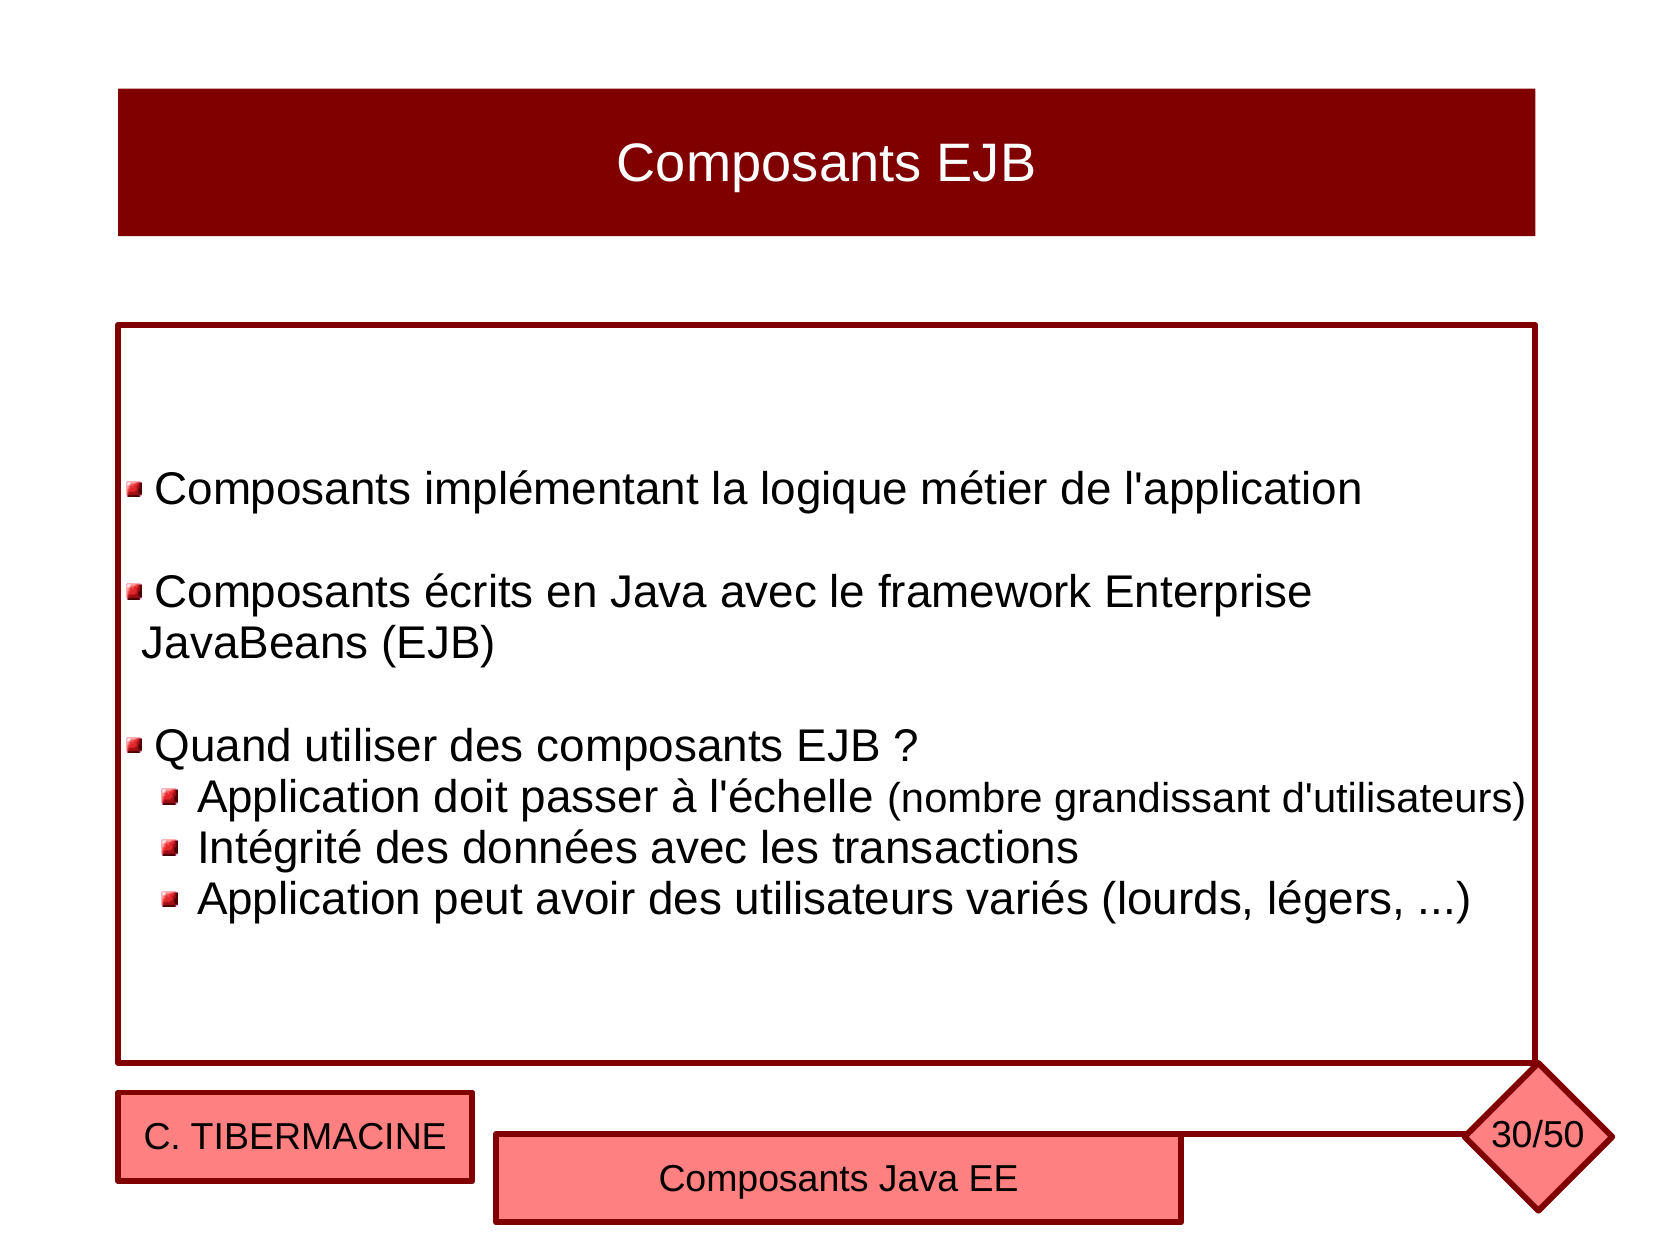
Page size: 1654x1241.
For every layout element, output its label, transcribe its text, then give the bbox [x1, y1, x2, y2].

text_box [1607, 1131, 1613, 1143]
picture [161, 788, 178, 805]
text_box [1464, 1125, 1476, 1149]
picture [161, 891, 178, 907]
text_box [1533, 1206, 1544, 1211]
text_box C. TIBERMACINE [118, 1092, 473, 1182]
text_box Composants Java EE [496, 1133, 1182, 1223]
text_box Composants implémentant la logique métier de l'application Composants écrits en Java avec le framework Enterprise JavaBeans (EJB) Quand utiliser des composants EJB ? Application doit passer à l'échelle (nombre grandissant d'utilisateurs) Intégrité des données avec les transactions Application peut avoir des utilisateurs variés (lourds, légers, ...) [118, 324, 1536, 1063]
picture [126, 583, 142, 600]
text_box [1495, 1062, 1582, 1106]
picture [161, 839, 178, 856]
picture [126, 737, 142, 753]
picture [126, 481, 142, 497]
text_box Composants EJB [118, 88, 1536, 237]
text_box <numéro>/50 [1476, 1106, 1607, 1206]
